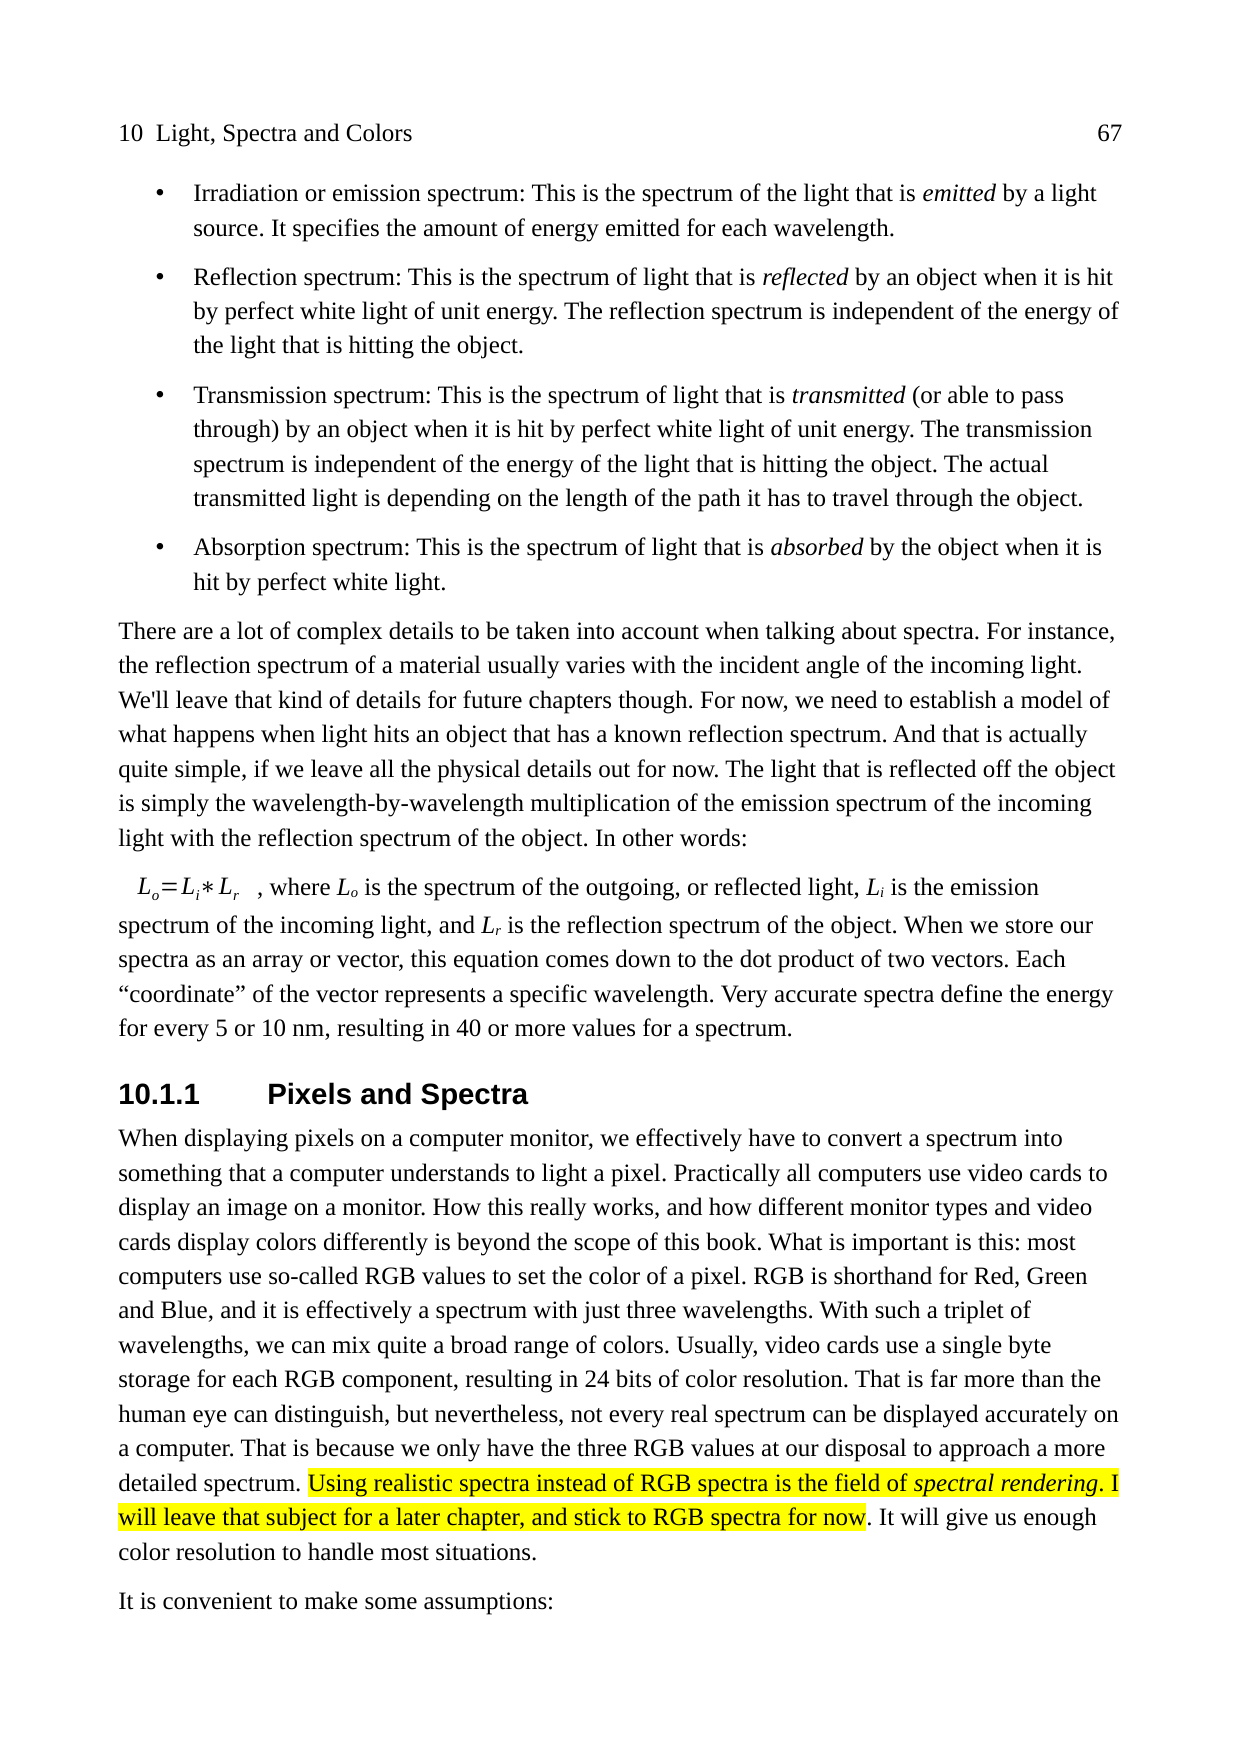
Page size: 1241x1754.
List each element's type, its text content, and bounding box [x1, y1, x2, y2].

list Transmission spectrum: This is the spectrum of light that is transmitted (or able to pass through) by an object when it is hit by perfect white light of unit energy. The transmission spectrum is independent of the energy of the light that is hitting the object. The actual transmitted light is depending on the length of the path it has to travel through the object. [156, 380, 1122, 512]
text When displaying pixels on a computer monitor, we effectively have to convert a spectrum into something that a computer understands to light a pixel. Practically all computers use video cards to display an image on a monitor. How this really works, and how different monitor types and video cards display colors differently is beyond the scope of this book. What is important is this: most computers use so-called RGB values to set the color of a pixel. RGB is shorthand for Red, Green and Blue, and it is effectively a spectrum with just three wavelengths. With such a triplet of wavelengths, we can mix quite a broad range of colors. Usually, video cards use a single byte storage for each RGB component, resulting in 24 bits of color resolution. That is far more than the human eye can distinguish, but nevertheless, not every real spectrum can be displayed accurately on a computer. That is because we only have the three RGB values at our disposal to approach a more detailed spectrum. Using realistic spectra instead of RGB spectra is the field of spectral rendering. I will leave that subject for a later chapter, and stick to RGB spectra for now. It will give us enough color resolution to handle most situations. [118, 1123, 1122, 1566]
list Absorption spectrum: This is the spectrum of light that is absorbed by the object when it is hit by perfect white light. [156, 532, 1122, 595]
text , where Lo is the spectrum of the outgoing, or reflected light, Li is the emission spectrum of the incoming light, and Lr is the reflection spectrum of the object. When we store our spectra as an array or vector, this equation comes down to the dot product of two vectors. Each “coordinate” of the vector represents a specific wavelength. Very accurate spectra define the energy for every 5 or 10 nm, resulting in 40 or more values for a spectrum. [118, 872, 1122, 1042]
text It is convenient to make some assumptions: [118, 1586, 1122, 1615]
list Irradiation or emission spectrum: This is the spectrum of the light that is emitted by a light source. It specifies the amount of energy emitted for each wavelength. [156, 178, 1122, 241]
list Reflection spectrum: This is the spectrum of light that is reflected by an object when it is hit by perfect white light of unit energy. The reflection spectrum is independent of the energy of the light that is hitting the object. [156, 262, 1122, 359]
subtitle Pixels and Spectra [118, 1077, 1122, 1111]
text There are a lot of complex details to be taken into account when talking about spectra. For instance, the reflection spectrum of a material usually varies with the incident angle of the incoming light. We'll leave that kind of details for future chapters though. For now, we need to establish a model of what happens when light hits an object that has a known reflection spectrum. And that is actually quite simple, if we leave all the physical details out for now. The light that is reflected off the object is simply the wavelength-by-wavelength multiplication of the emission spectrum of the incoming light with the reflection spectrum of the object. In other words: [118, 616, 1122, 851]
